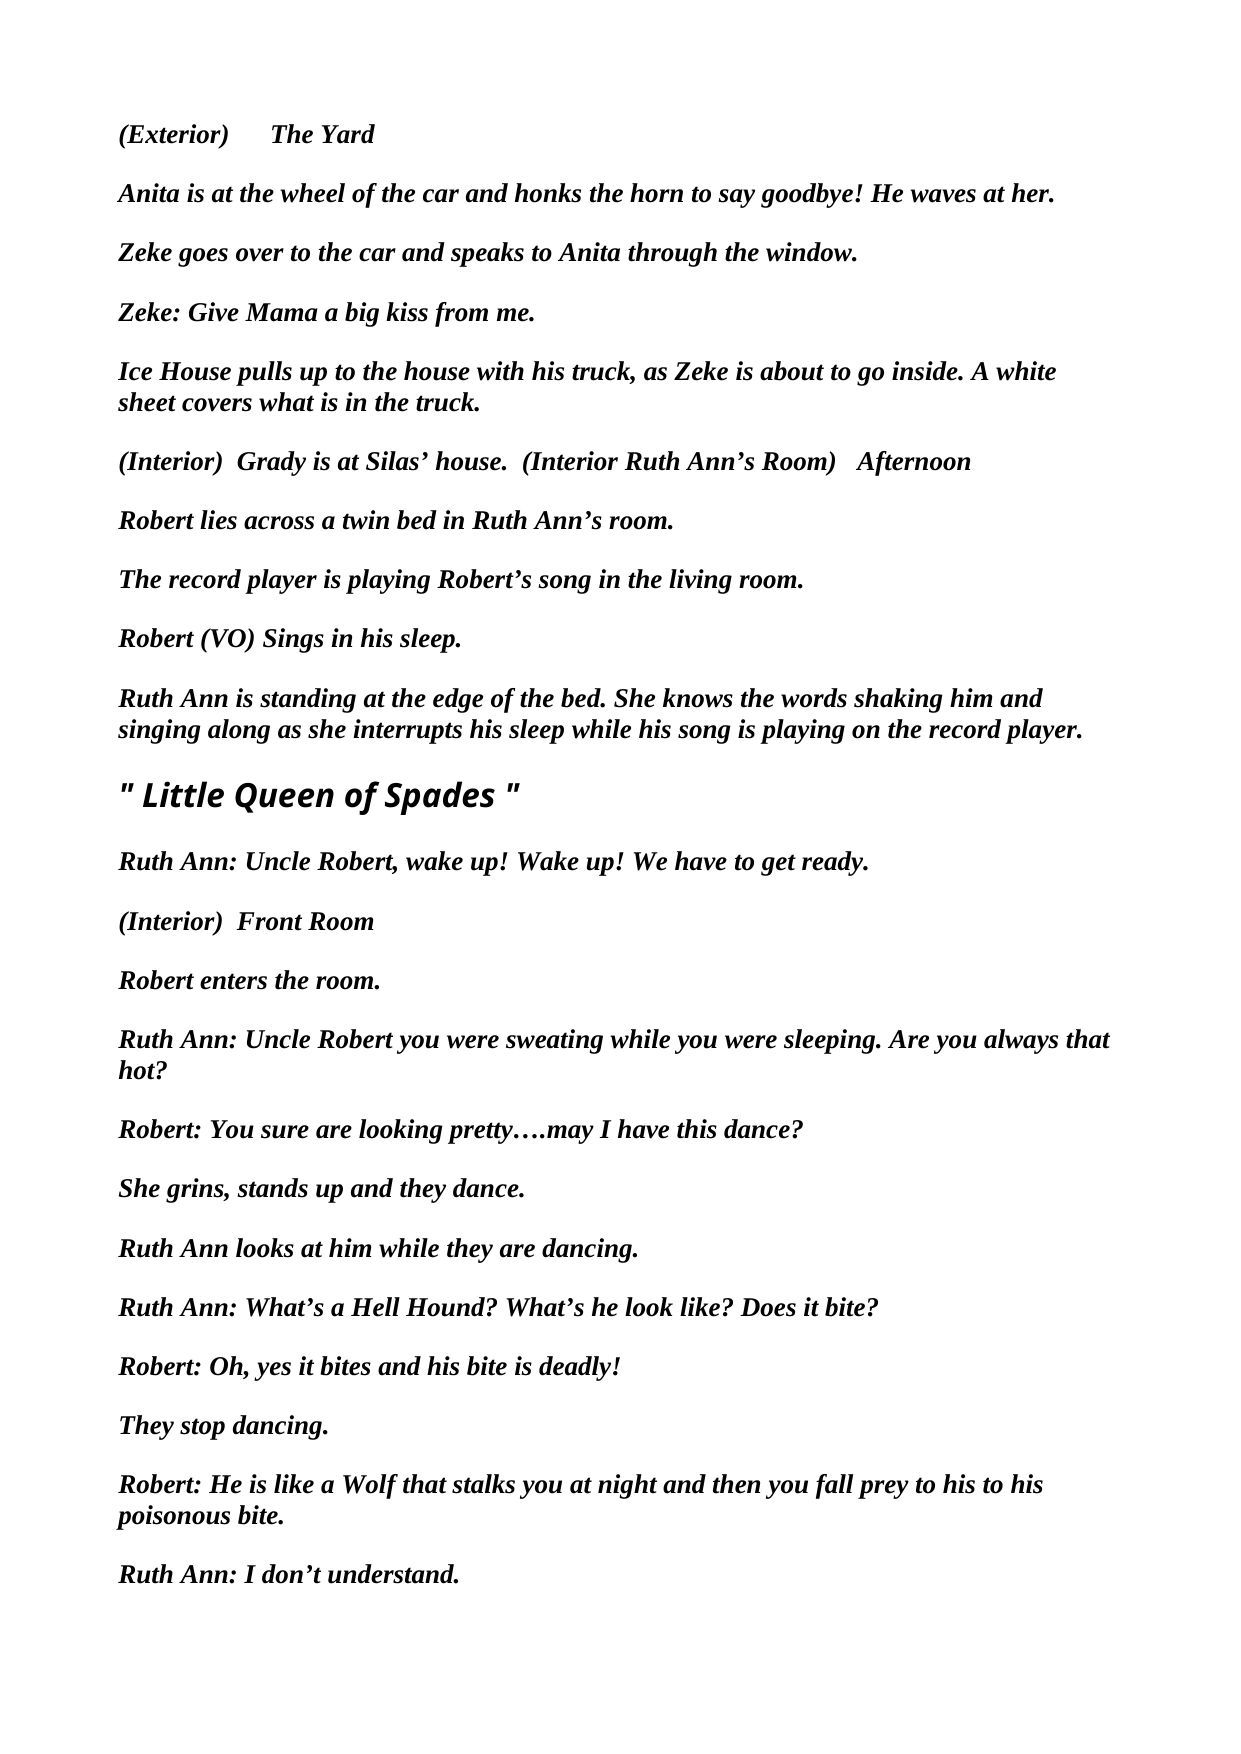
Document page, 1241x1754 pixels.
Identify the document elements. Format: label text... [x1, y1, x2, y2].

text Ruth Ann looks at him while they are dancing. [118, 1232, 1122, 1263]
text She grins, stands up and they dance. [118, 1172, 1122, 1204]
text Robert: You sure are looking pretty….may I have this dance? [118, 1113, 1122, 1144]
text Ruth Ann: Uncle Robert, wake up! Wake up! We have to get ready. [118, 846, 1122, 877]
text Ruth Ann is standing at the edge of the bed. She knows the words shaking him and singing along as she interrupts his sleep while his song is playing on the record player. [118, 682, 1122, 744]
text The record player is playing Robert’s song in the living room. [118, 563, 1122, 594]
text Robert: Oh, yes it bites and his bite is deadly! [118, 1350, 1122, 1381]
text Robert lies across a twin bed in Ruth Ann’s room. [118, 504, 1122, 535]
text " Little Queen of Spades " [118, 772, 1122, 817]
text Ruth Ann: Uncle Robert you were sweating while you were sleeping. Are you always that hot? [118, 1023, 1122, 1085]
text Anita is at the wheel of the car and honks the horn to say goodbye! He waves at her. [118, 177, 1122, 208]
text Ruth Ann: What’s a Hell Hound? What’s he look like? Does it bite? [118, 1291, 1122, 1322]
text They stop dancing. [118, 1409, 1122, 1440]
text Robert enters the room. [118, 964, 1122, 995]
text Robert (VO) Sings in his sleep. [118, 623, 1122, 654]
text Zeke: Give Mama a big kiss from me. [118, 296, 1122, 327]
text (Exterior) The Yard [118, 118, 1122, 149]
text Ruth Ann: I don’t understand. [118, 1559, 1122, 1590]
text (Interior) Grady is at Silas’ house. (Interior Ruth Ann’s Room) Afternoon [118, 445, 1122, 476]
text Robert: He is like a Wolf that stalks you at night and then you fall prey to his to his poisonous bite. [118, 1468, 1122, 1531]
text Zeke goes over to the car and speaks to Anita through the window. [118, 236, 1122, 268]
text Ice House pulls up to the house with his truck, as Zeke is about to go inside. A white sheet covers what is in the truck. [118, 355, 1122, 417]
text (Interior) Front Room [118, 905, 1122, 936]
